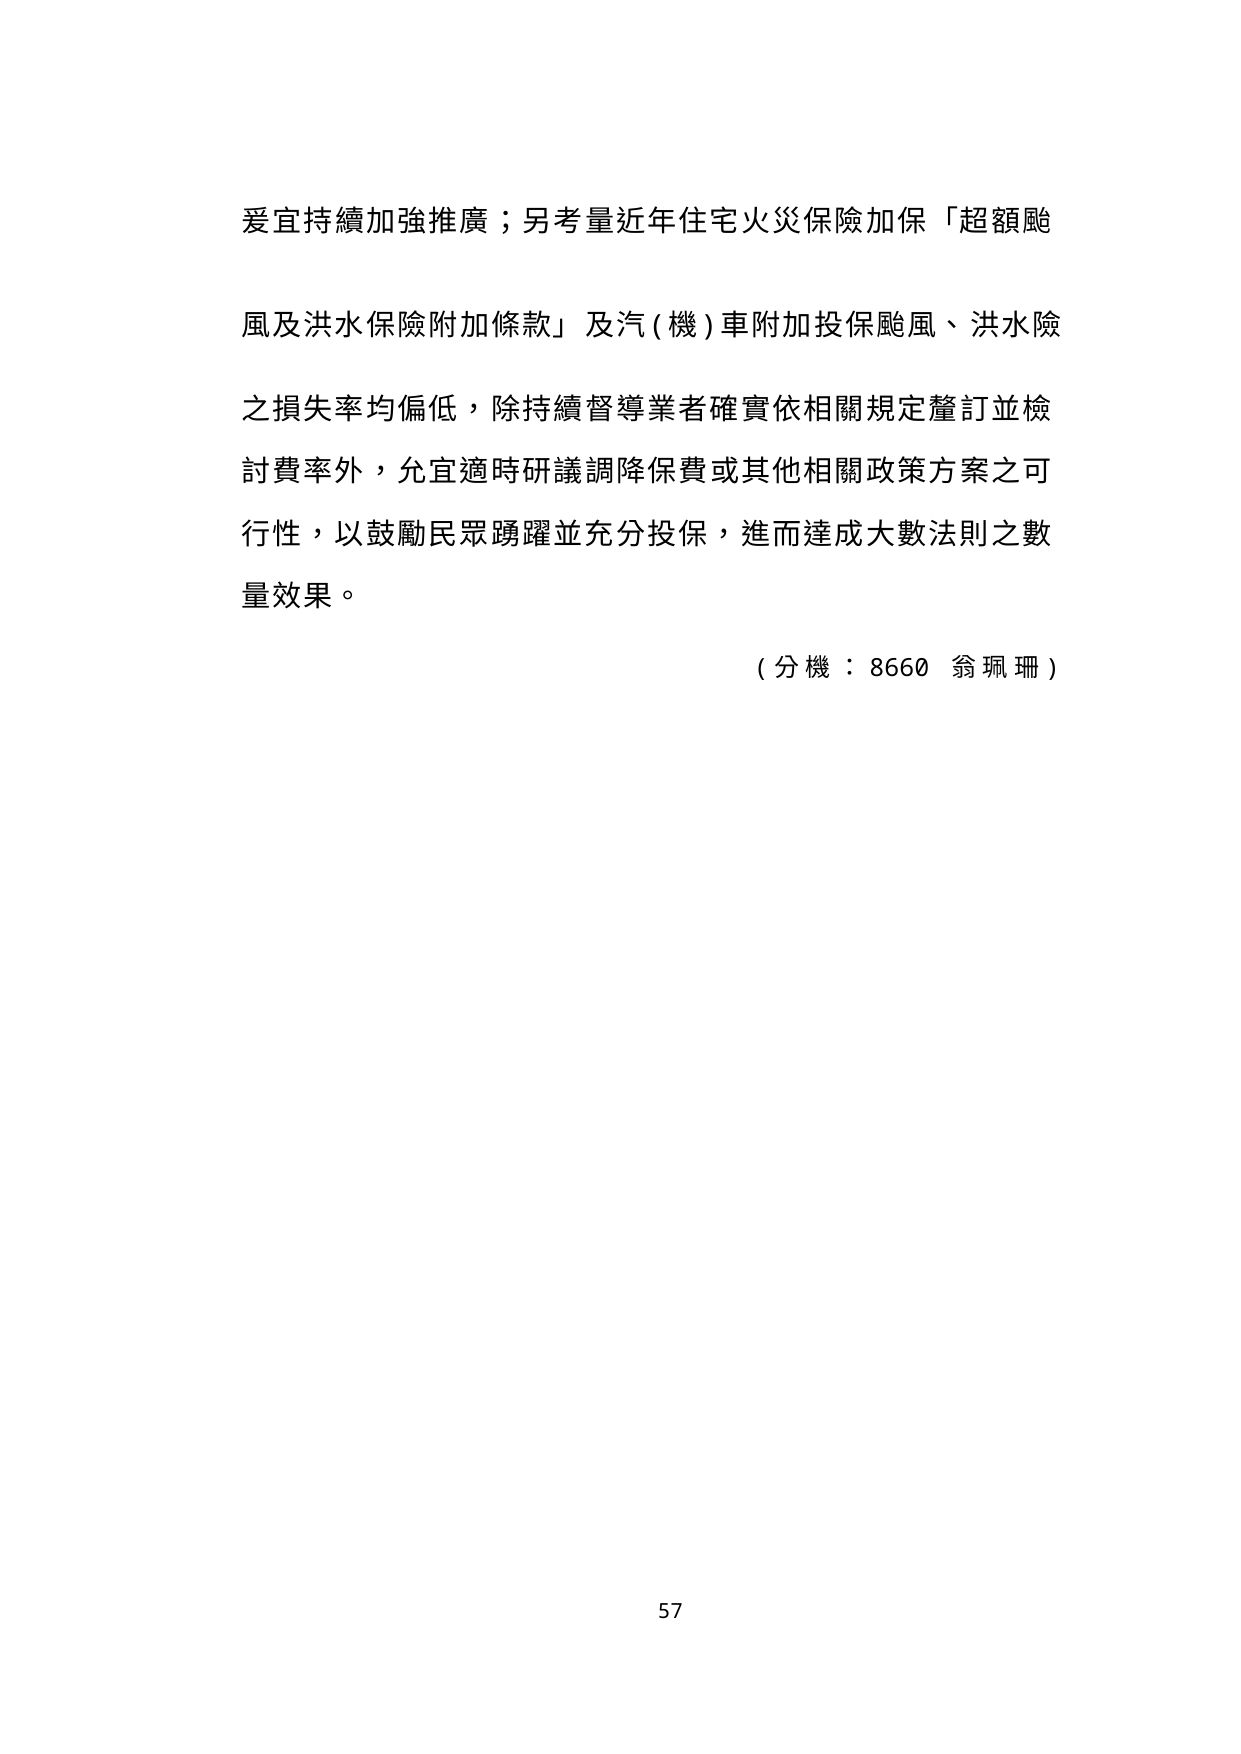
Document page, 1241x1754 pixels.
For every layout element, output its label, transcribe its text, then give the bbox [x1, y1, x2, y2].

text (分機：8660 翁珮珊) [177, 615, 1063, 677]
text 爰宜持續加強推廣；另考量近年住宅火災保險加保「超額颱風及洪水保險附加條款」及汽(機)車附加投保颱風、洪水險之損失率均偏低，除持續督導業者確實依相關規定釐訂並檢討費率外，允宜適時研議調降保費或其他相關政策方案之可行性，以鼓勵民眾踴躍並充分投保，進而達成大數法則之數量效果。 [236, 177, 1063, 615]
